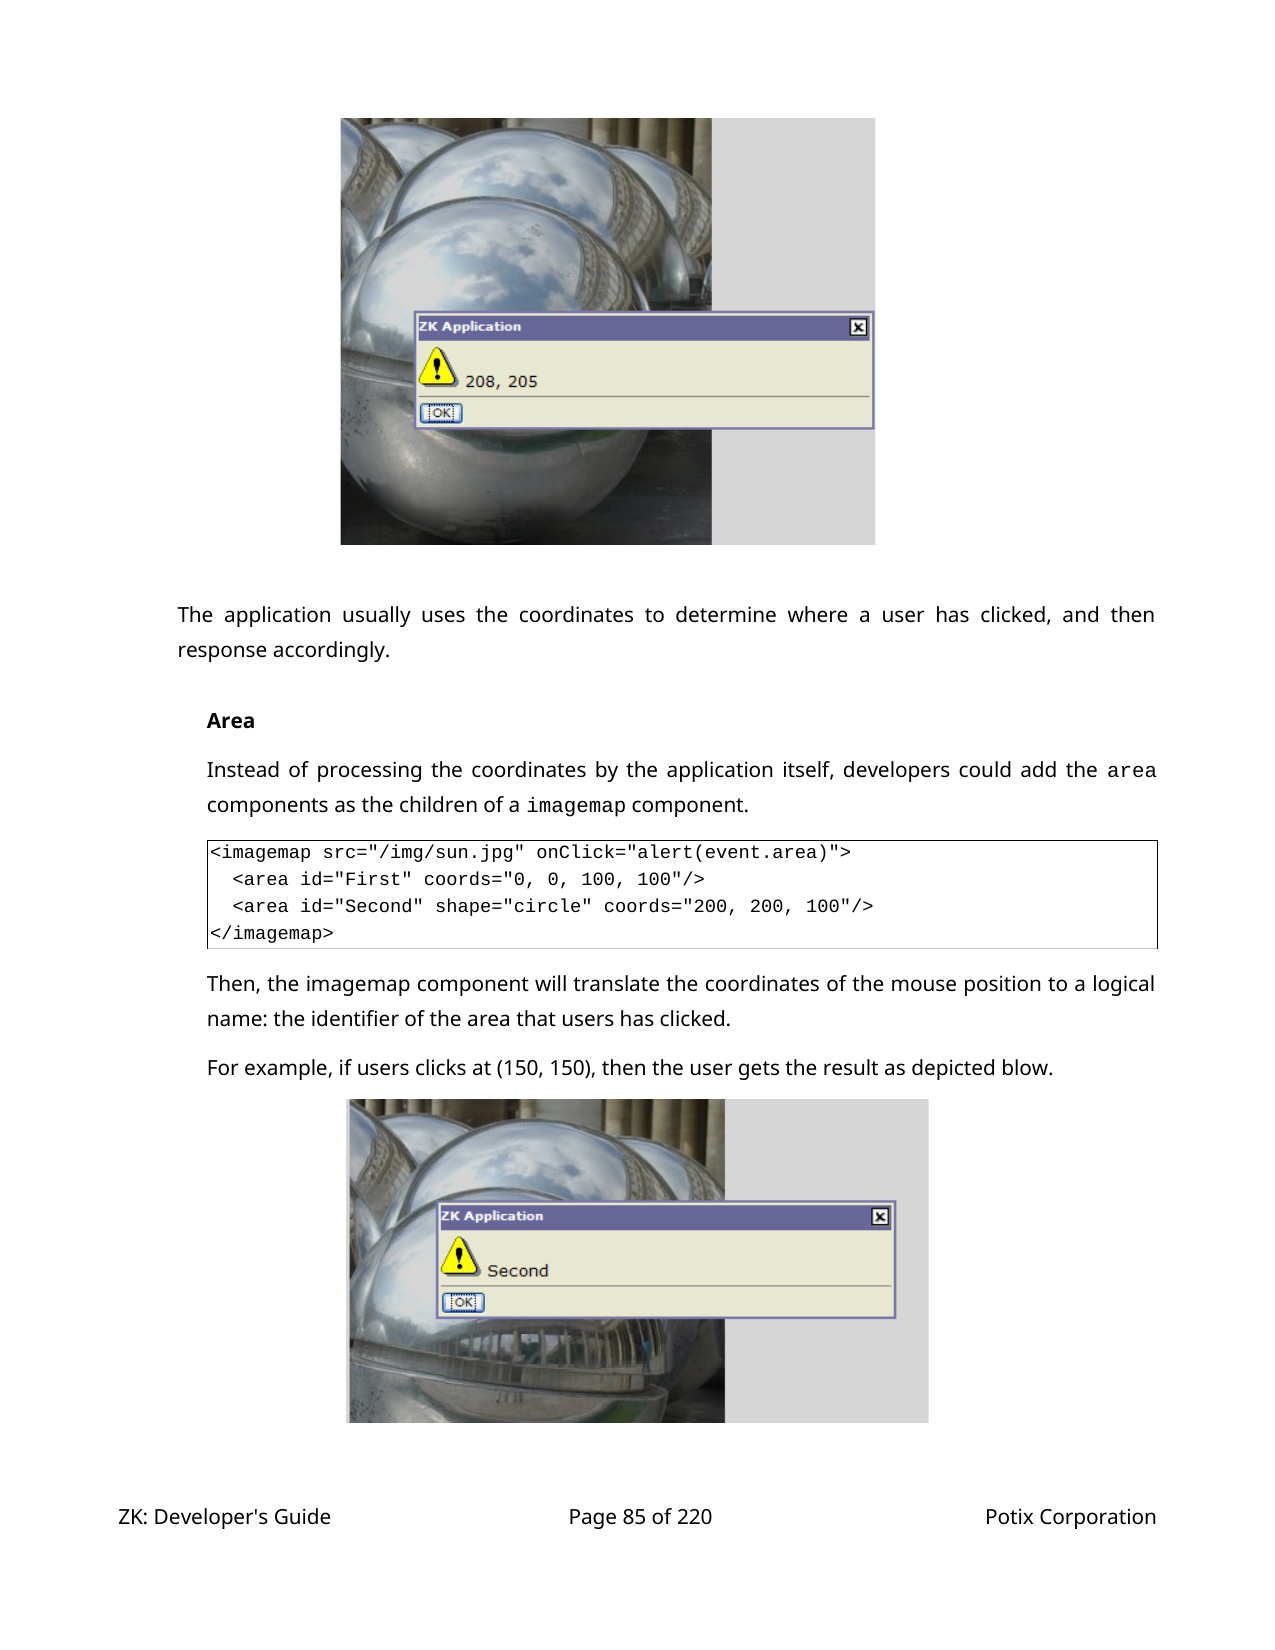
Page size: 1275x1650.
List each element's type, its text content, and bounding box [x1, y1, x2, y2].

text The application usually uses the coordinates to determine where a user has clicked, and then response accordingly. [177, 600, 1157, 664]
text Instead of processing the coordinates by the application itself, developers could add the area components as the children of a imagemap component. [207, 755, 1157, 819]
text Then, the imagemap component will translate the coordinates of the mouse position to a logical name: the identifier of the area that users has clicked. [207, 969, 1157, 1033]
text <area id="First" coords="0, 0, 100, 100"/> [208, 867, 1157, 891]
text </imagemap> [208, 921, 1157, 948]
subtitle Area [207, 706, 1157, 734]
text <area id="Second" shape="circle" coords="200, 200, 100"/> [208, 894, 1157, 918]
text For example, if users clicks at (150, 150), then the user gets the result as depicted blow. [207, 1053, 1157, 1081]
picture [340, 118, 876, 545]
text <imagemap src="/img/sun.jpg" onClick="alert(event.area)"> [208, 841, 1157, 864]
picture [346, 1099, 929, 1423]
